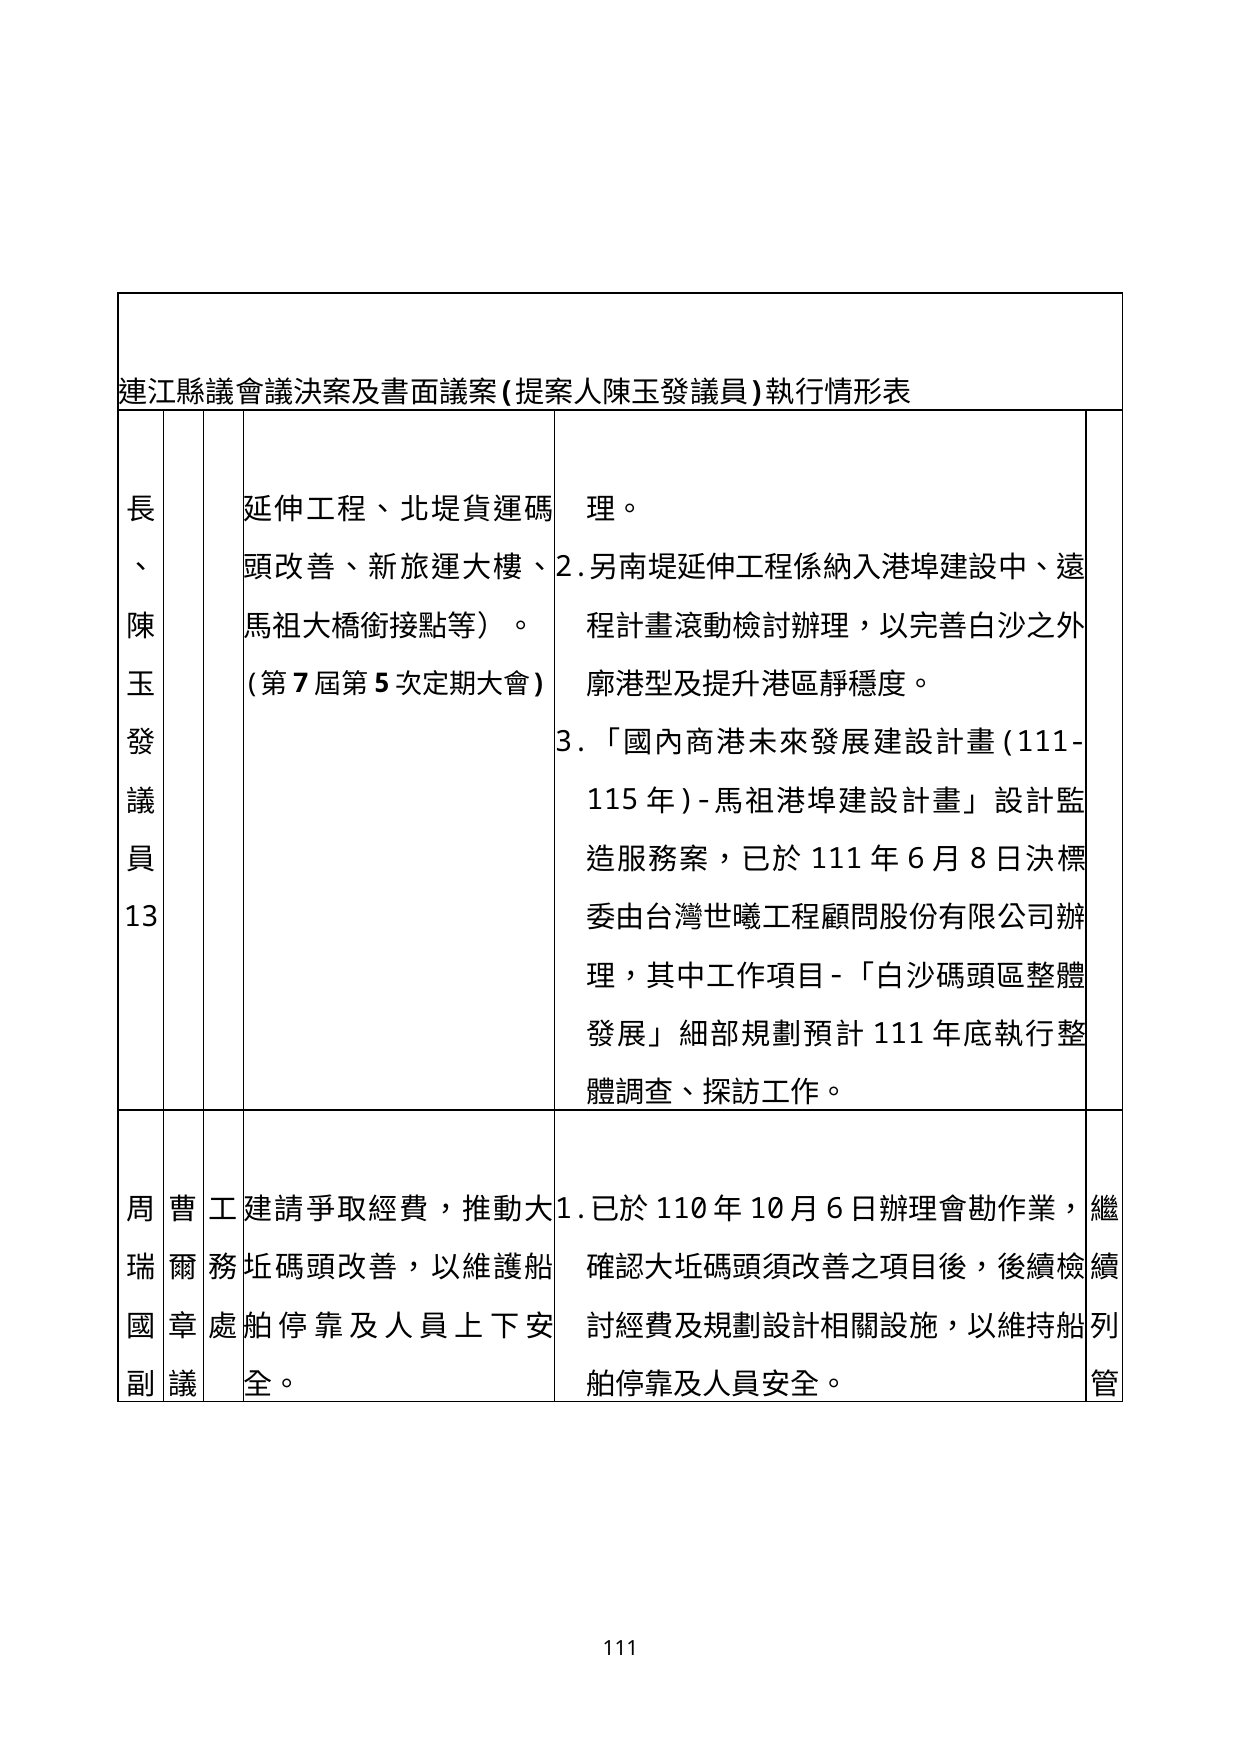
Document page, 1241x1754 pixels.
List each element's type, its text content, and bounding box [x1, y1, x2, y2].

table_cell 周瑞國副 [119, 1111, 163, 1401]
table_cell 1.已於110年10月6日辦理會勘作業，確認大坵碼頭須改善之項目後，後續檢討經費及規劃設計相關設施，以維持船舶停靠及人員安全。 [555, 1111, 1085, 1401]
table_cell [164, 411, 203, 1109]
table_cell 延伸工程、北堤貨運碼頭改善、新旅運大樓、馬祖大橋銜接點等）。 (第7屆第5次定期大會) [244, 411, 554, 1109]
table_cell [1087, 411, 1122, 1109]
table_cell 理。 2.另南堤延伸工程係納入港埠建設中、遠程計畫滾動檢討辦理，以完善白沙之外廓港型及提升港區靜穩度。 3.「國內商港未來發展建設計畫(111-115年)-馬祖港埠建設計畫」設計監造服務案，已於111年6月8日決標委由台灣世曦工程顧問股份有限公司辦理，其中工作項目-「白沙碼頭區整體發展」細部規劃預計111年底執行整體調查、探訪工作。 [555, 411, 1085, 1109]
table_cell 繼續列管 [1087, 1111, 1122, 1401]
table_cell 曹爾章議 [164, 1111, 203, 1401]
table_cell [204, 411, 243, 1109]
table_cell 長 、陳玉發議員13 [119, 411, 163, 1109]
table_header 連江縣議會議決案及書面議案(提案人陳玉發議員)執行情形表 [119, 294, 1122, 409]
table_cell 建請爭取經費，推動大坵碼頭改善，以維護船舶停靠及人員上下安全。 [244, 1111, 554, 1401]
table_cell 工務處 [204, 1111, 243, 1401]
